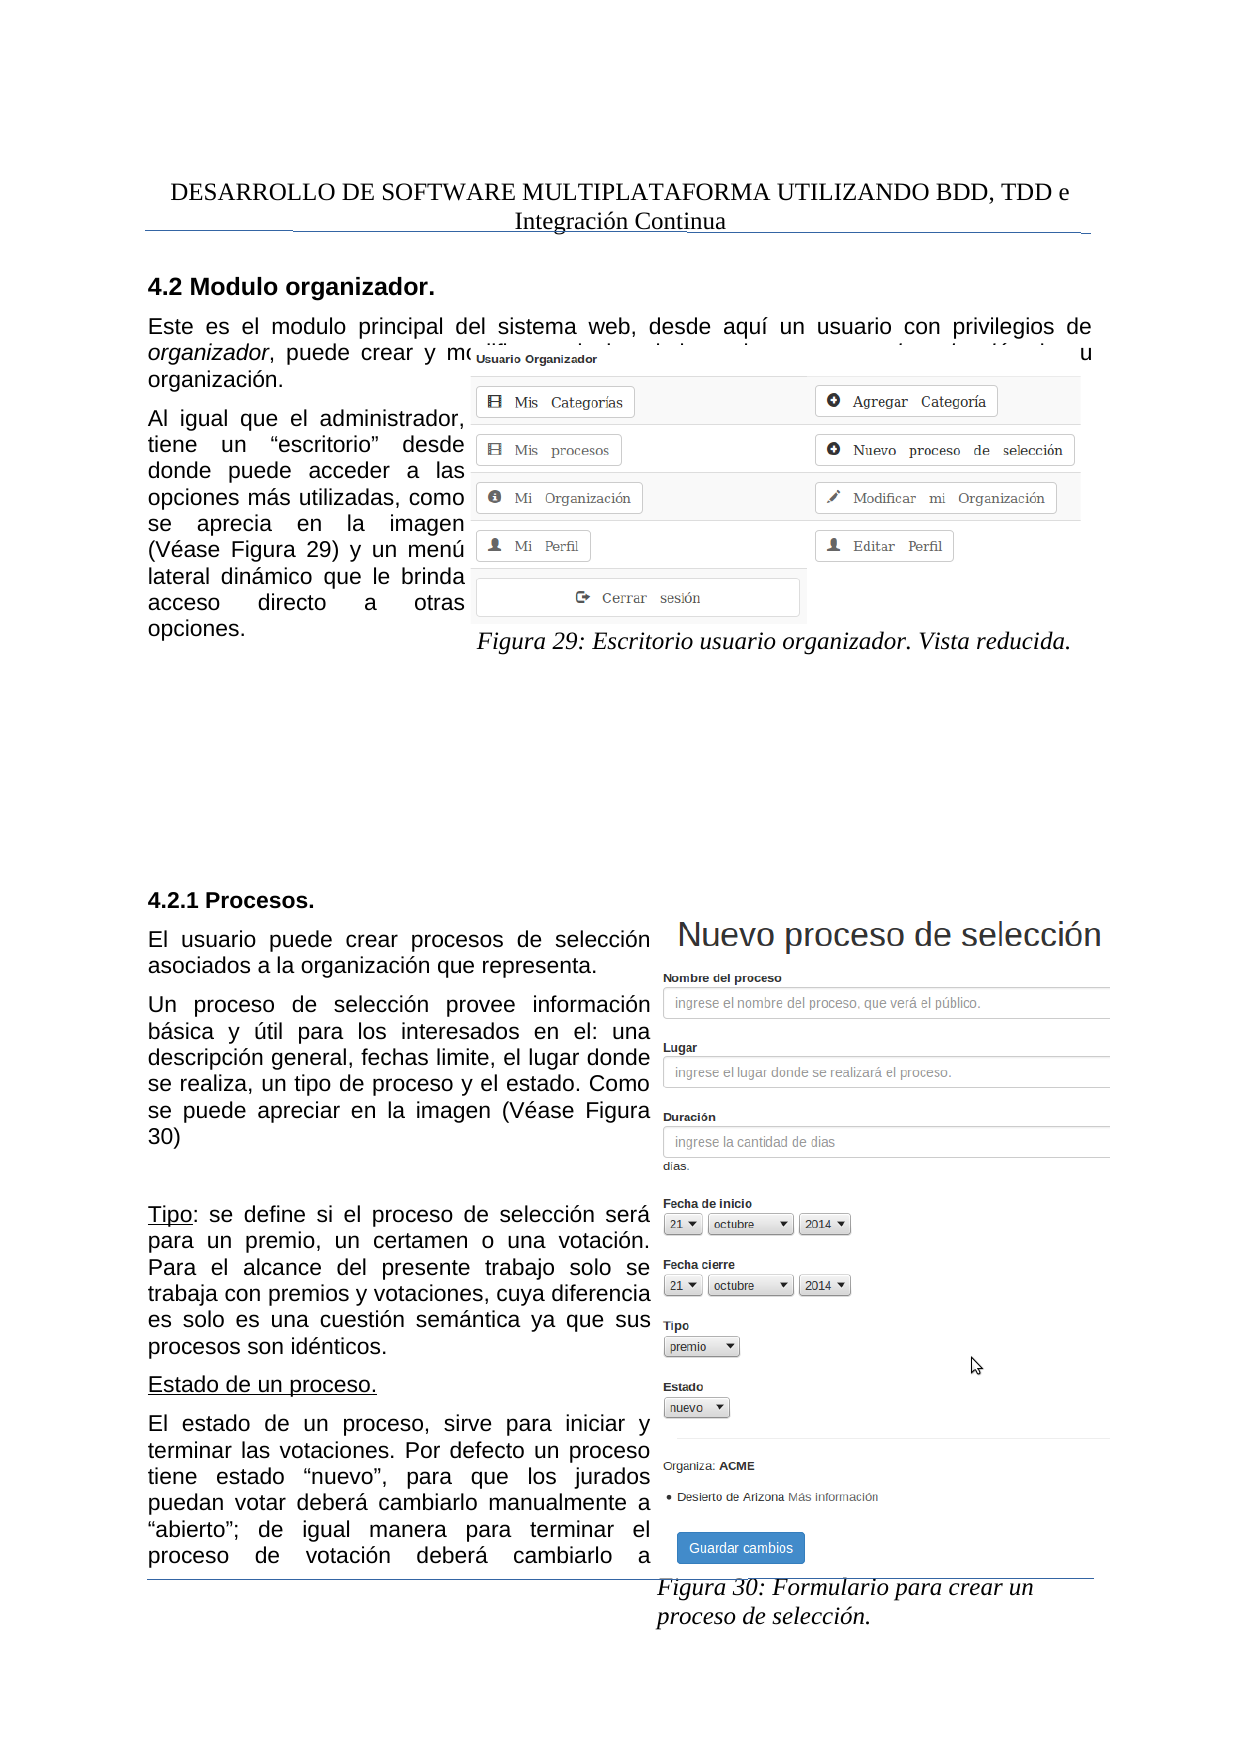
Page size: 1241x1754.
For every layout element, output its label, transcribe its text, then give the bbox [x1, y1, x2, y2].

text Este es el modulo principal del sistema web, desde aquí un usuario con privilegios de organizador, puede crear y modificar todo lo relativo a los procesos de selección de su organización. [148, 313, 1093, 392]
text Estado de un proceso. [148, 1371, 656, 1398]
text 4.2.1 Procesos. [148, 887, 1110, 915]
text Un proceso de selección provee información básica y útil para los interesados en el: una descripción general, fechas limite, el lugar donde se realiza, un tipo de proceso y el estado. Como se puede apreciar en la imagen (Véase Figura 30) [148, 991, 656, 1149]
picture [656, 915, 1110, 1573]
subtitle 4.2 Modulo organizador. [148, 272, 1093, 300]
text Al igual que el administrador, tiene un “escritorio” desde donde puede acceder a las opciones más utilizadas, como se aprecia en la imagen (Véase Figura 29) y un menú lateral dinámico que le brinda acceso directo a otras opciones. [148, 404, 477, 642]
text Figura 29: Escritorio usuario organizador. Vista reducida. [477, 430, 1087, 655]
picture [470, 345, 1081, 627]
text Figura 30: Formulario para crear un proceso de selección. [657, 1573, 1110, 1630]
text [477, 655, 1087, 699]
text El estado de un proceso, sirve para iniciar y terminar las votaciones. Por defecto un proceso tiene estado “nuevo”, para que los jurados puedan votar deberá cambiarlo manualmente a “abierto”; de igual manera para terminar el proceso de votación deberá cambiarlo a [148, 1410, 656, 1568]
text El usuario puede crear procesos de selección asociados a la organización que representa. [148, 926, 656, 979]
text Tipo: se define si el proceso de selección será para un premio, un certamen o una votación. Para el alcance del presente trabajo solo se trabaja con premios y votaciones, cuya diferencia es solo es una cuestión semántica ya que sus procesos son idénticos. [148, 1201, 656, 1359]
